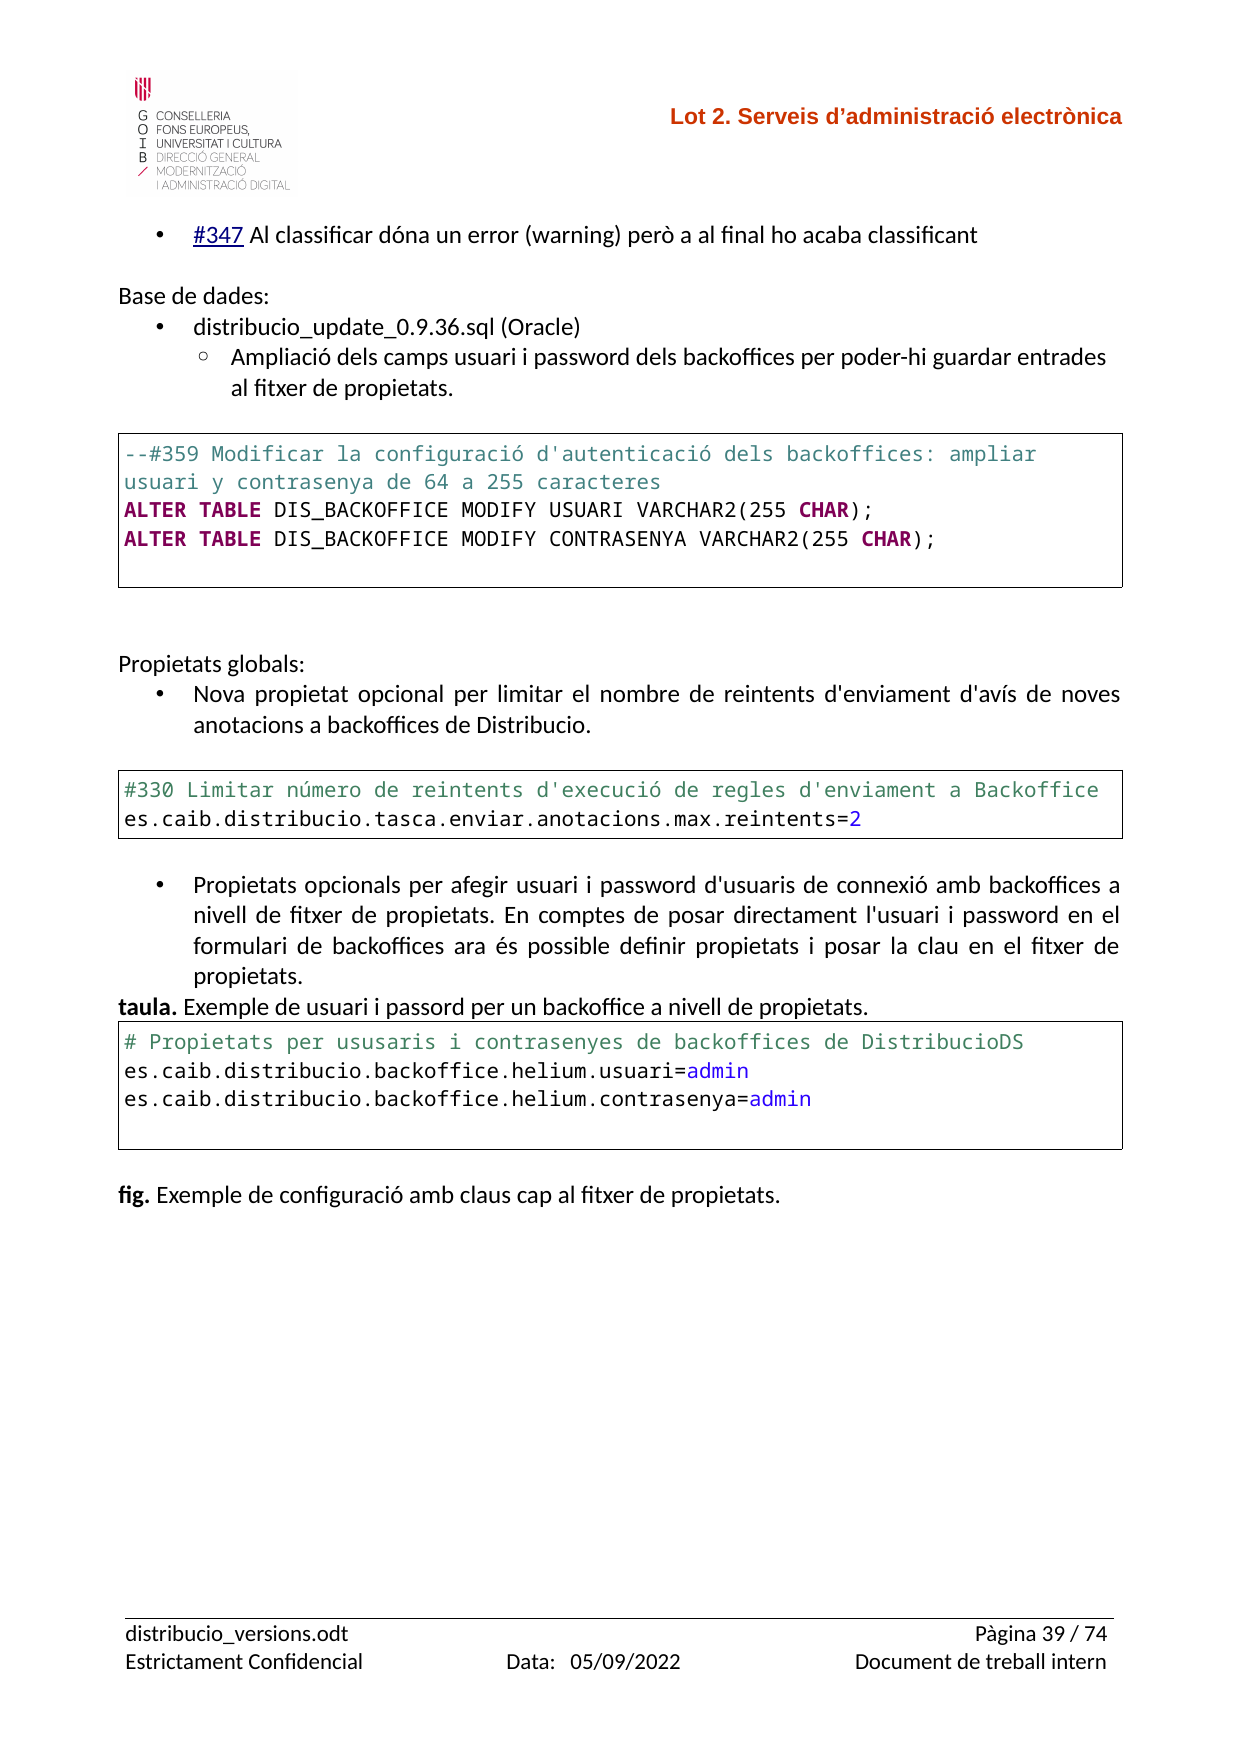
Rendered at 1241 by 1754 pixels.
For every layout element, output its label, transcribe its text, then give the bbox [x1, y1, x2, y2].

list distribucio_update_0.9.36.sql (Oracle) [156, 311, 1122, 341]
table_header --#359 Modificar la configuració d'autenticació dels backoffices: ampliar usuari y contrasenya de 64 a 255 caracteres ALTER TABLE DIS_BACKOFFICE MODIFY USUARI VARCHAR2(255 CHAR); ALTER TABLE DIS_BACKOFFICE MODIFY CONTRASENYA VARCHAR2(255 CHAR); [119, 434, 1122, 587]
picture [126, 70, 299, 197]
list Nova propietat opcional per limitar el nombre de reintents d'enviament d'avís de noves anotacions a backoffices de Distribucio. [156, 678, 1122, 739]
list Ampliació dels camps usuari i password dels backoffices per poder-hi guardar entrades al fitxer de propietats. [193, 341, 1122, 402]
text taula. Exemple de usuari i passord per un backoffice a nivell de propietats. [118, 991, 1122, 1021]
text Propietats globals: [118, 648, 1122, 678]
table_header # Propietats per ususaris i contrasenyes de backoffices de DistribucioDS es.caib.distribucio.backoffice.helium.usuari=admin es.caib.distribucio.backoffice.helium.contrasenya=admin [119, 1022, 1122, 1149]
table_header #330 Limitar número de reintents d'execució de regles d'enviament a Backoffice es.caib.distribucio.tasca.enviar.anotacions.max.reintents=2 [119, 771, 1122, 838]
text fig. Exemple de configuració amb claus cap al fitxer de propietats. [118, 1179, 1122, 1210]
list Propietats opcionals per afegir usuari i password d'usuaris de connexió amb backoffices a nivell de fitxer de propietats. En comptes de posar directament l'usuari i password en el formulari de backoffices ara és possible definir propietats i posar la clau en el fitxer de propietats. [156, 869, 1122, 991]
text Base de dades: [118, 280, 1122, 311]
list #347 Al classificar dóna un error (warning) però a al final ho acaba classificant [156, 219, 1122, 250]
